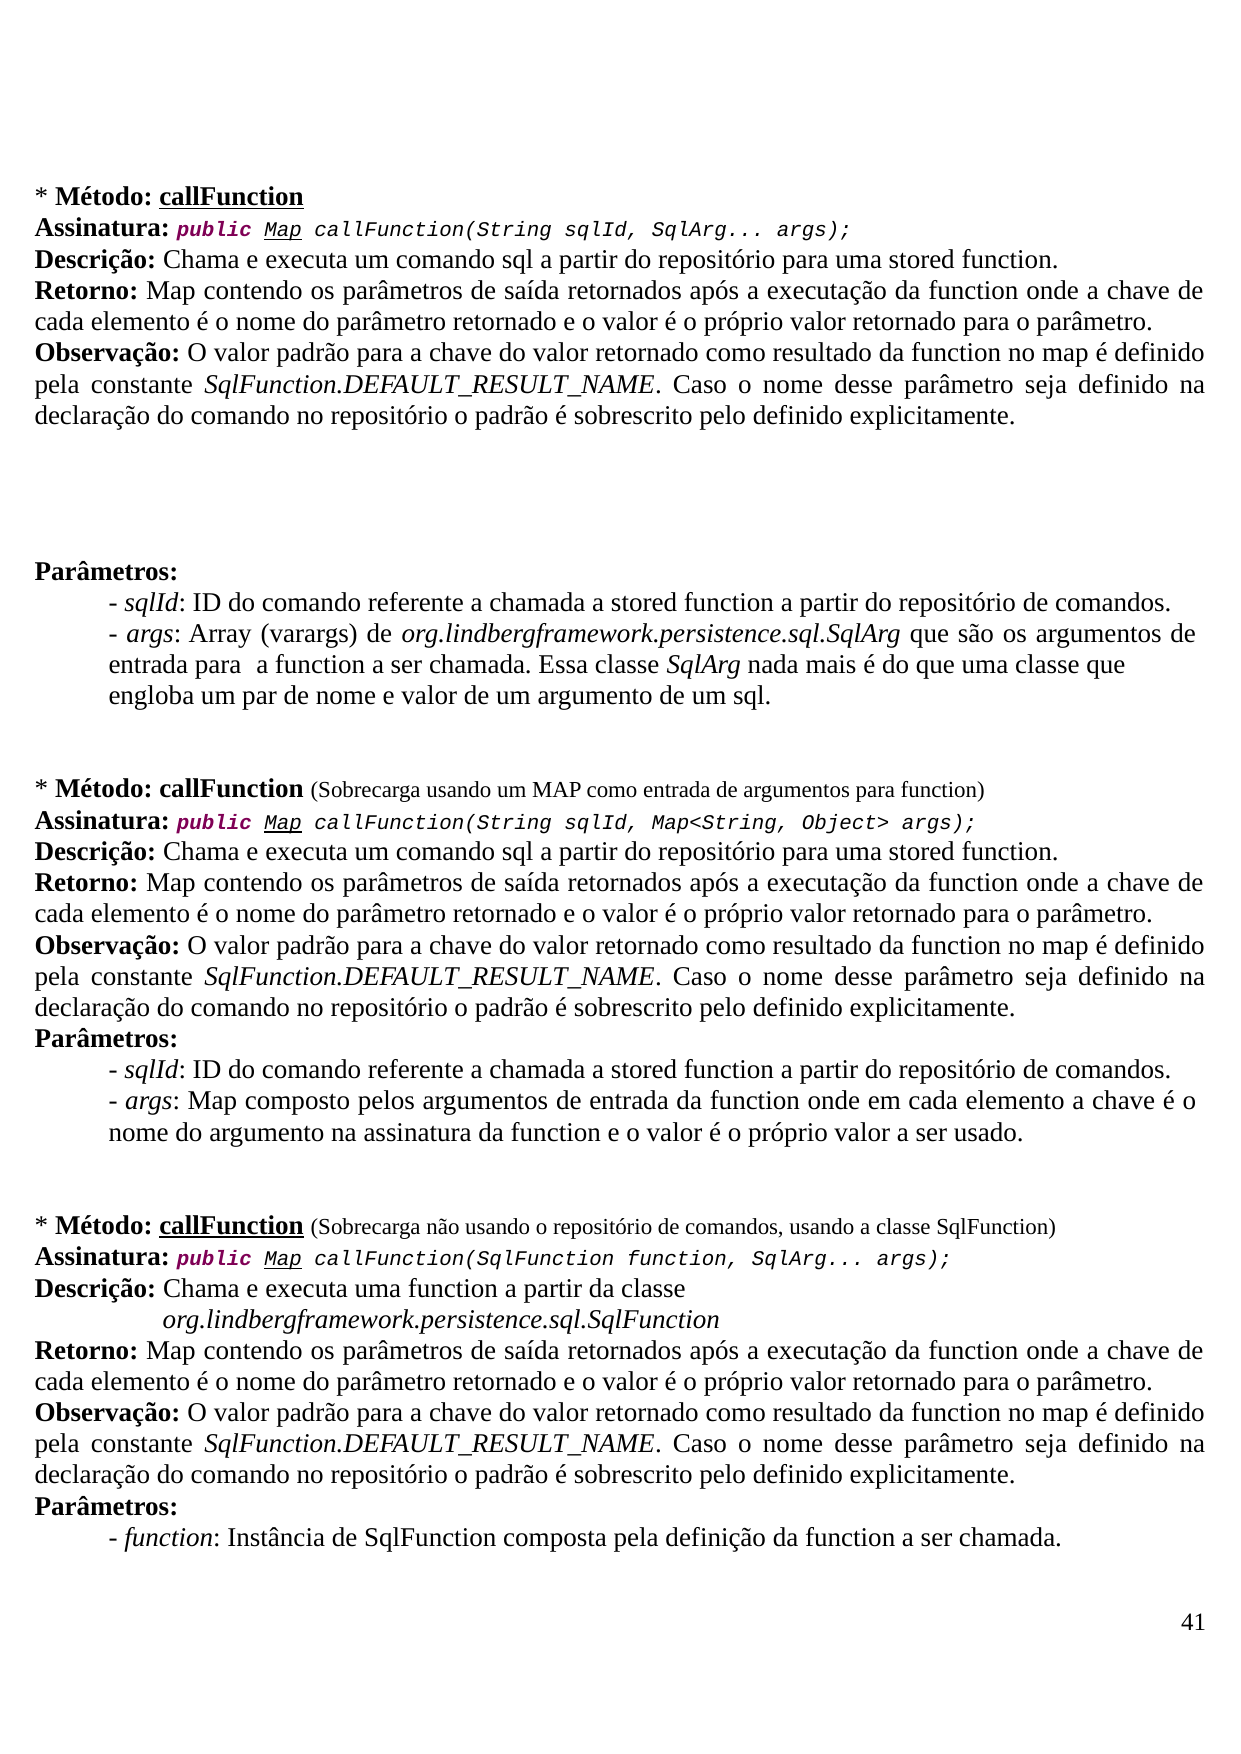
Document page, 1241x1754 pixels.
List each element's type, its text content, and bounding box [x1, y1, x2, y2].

text Descrição: Chama e executa uma function a partir da classe [34, 1272, 1206, 1303]
text * Método: callFunction (Sobrecarga usando um MAP como entrada de argumentos para function) [34, 773, 1206, 804]
text Parâmetros: [34, 1490, 1206, 1521]
text * Método: callFunction [34, 180, 1206, 212]
text Parâmetros: [34, 554, 1206, 586]
text - args: Map composto pelos argumentos de entrada da function onde em cada elemento a chave é o nome do argumento na assinatura da function e o valor é o próprio valor a ser usado. [34, 1084, 1206, 1147]
text - sqlId: ID do comando referente a chamada a stored function a partir do repositório de comandos. [34, 586, 1206, 617]
text Assinatura: public Map callFunction(String sqlId, Map<String, Object> args); [34, 804, 1206, 835]
text - sqlId: ID do comando referente a chamada a stored function a partir do repositório de comandos. [34, 1053, 1206, 1084]
text Observação: O valor padrão para a chave do valor retornado como resultado da function no map é definido pela constante SqlFunction.DEFAULT_RESULT_NAME. Caso o nome desse parâmetro seja definido na declaração do comando no repositório o padrão é sobrescrito pelo definido explicitamente. [34, 337, 1206, 430]
text org.lindbergframework.persistence.sql.SqlFunction [34, 1303, 1206, 1334]
text Retorno: Map contendo os parâmetros de saída retornados após a executação da function onde a chave de cada elemento é o nome do parâmetro retornado e o valor é o próprio valor retornado para o parâmetro. [34, 1334, 1206, 1396]
text Descrição: Chama e executa um comando sql a partir do repositório para uma stored function. [34, 835, 1206, 866]
text Assinatura: public Map callFunction(String sqlId, SqlArg... args); [34, 212, 1206, 243]
text Assinatura: public Map callFunction(SqlFunction function, SqlArg... args); [34, 1240, 1206, 1272]
text * Método: callFunction (Sobrecarga não usando o repositório de comandos, usando a classe SqlFunction) [34, 1209, 1206, 1240]
text Retorno: Map contendo os parâmetros de saída retornados após a executação da function onde a chave de cada elemento é o nome do parâmetro retornado e o valor é o próprio valor retornado para o parâmetro. [34, 866, 1206, 929]
text Observação: O valor padrão para a chave do valor retornado como resultado da function no map é definido pela constante SqlFunction.DEFAULT_RESULT_NAME. Caso o nome desse parâmetro seja definido na declaração do comando no repositório o padrão é sobrescrito pelo definido explicitamente. [34, 929, 1206, 1022]
text Observação: O valor padrão para a chave do valor retornado como resultado da function no map é definido pela constante SqlFunction.DEFAULT_RESULT_NAME. Caso o nome desse parâmetro seja definido na declaração do comando no repositório o padrão é sobrescrito pelo definido explicitamente. [34, 1396, 1206, 1490]
text - args: Array (varargs) de org.lindbergframework.persistence.sql.SqlArg que são os argumentos de entrada para a function a ser chamada. Essa classe SqlArg nada mais é do que uma classe que engloba um par de nome e valor de um argumento de um sql. [34, 617, 1206, 710]
text Descrição: Chama e executa um comando sql a partir do repositório para uma stored function. [34, 243, 1206, 274]
text Parâmetros: [34, 1022, 1206, 1053]
text - function: Instância de SqlFunction composta pela definição da function a ser chamada. [34, 1521, 1206, 1552]
text Retorno: Map contendo os parâmetros de saída retornados após a executação da function onde a chave de cada elemento é o nome do parâmetro retornado e o valor é o próprio valor retornado para o parâmetro. [34, 274, 1206, 337]
